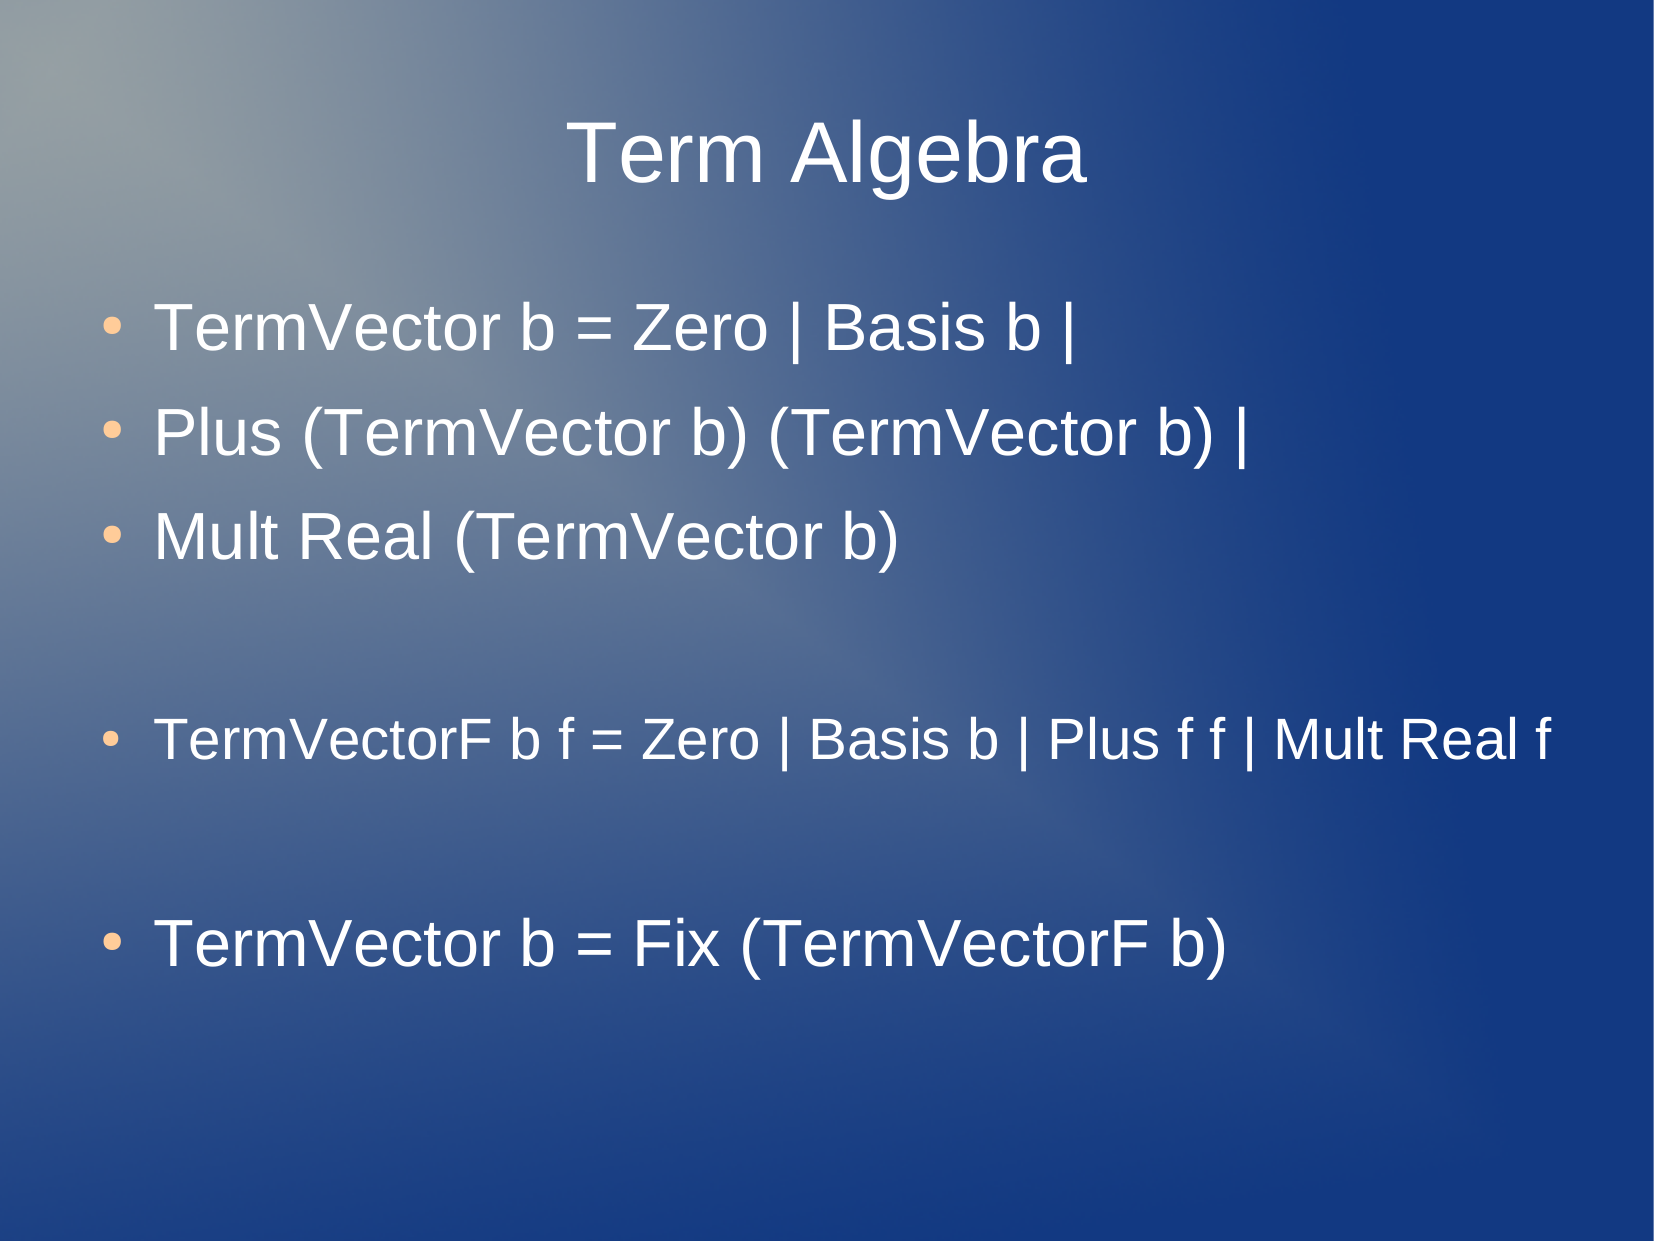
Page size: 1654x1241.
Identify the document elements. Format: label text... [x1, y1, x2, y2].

title Term Algebra [82, 49, 1571, 257]
list TermVector b = Zero | Basis b | Plus (TermVector b) (TermVector b) | Mult Real (TermVector b) TermVectorF b f = Zero | Basis b | Plus f f | Mult Real f TermVector b = Fix (TermVectorF b) [82, 290, 1571, 1109]
picture [0, 0, 1654, 1241]
